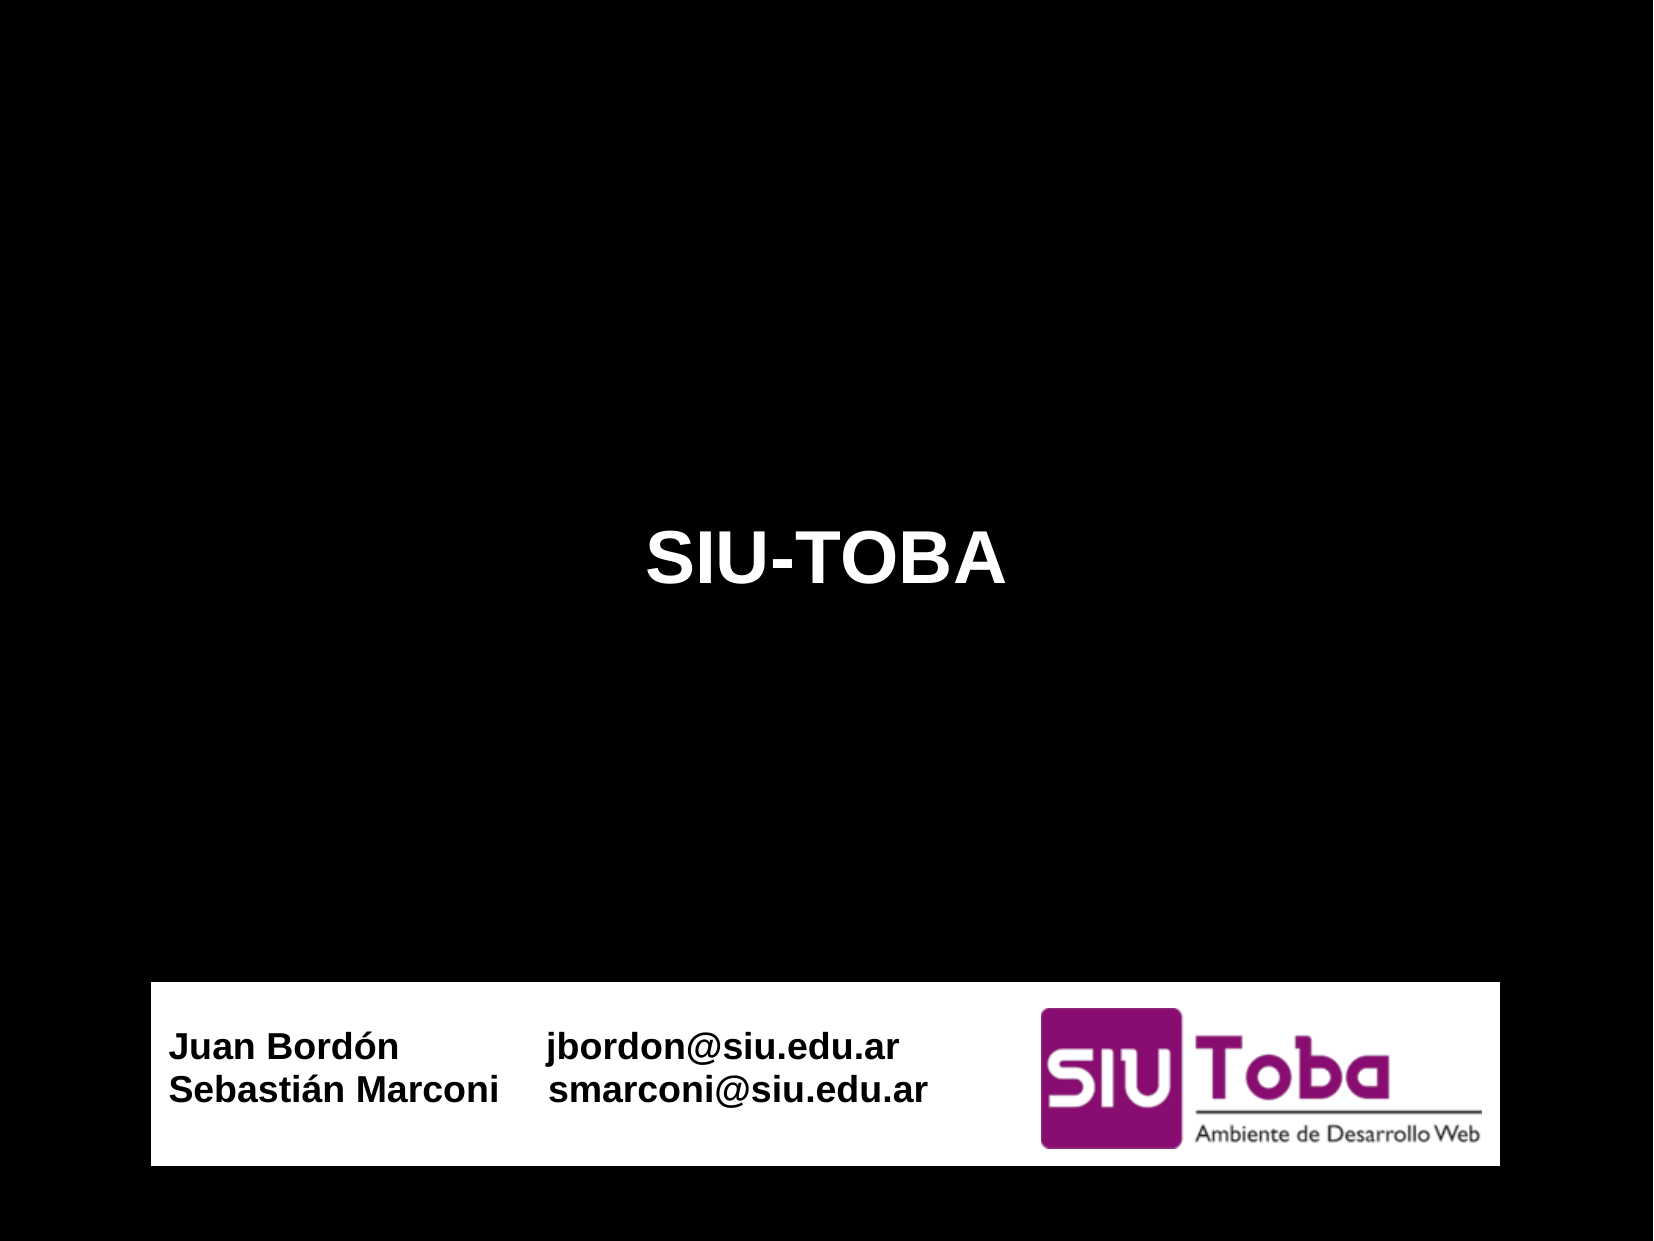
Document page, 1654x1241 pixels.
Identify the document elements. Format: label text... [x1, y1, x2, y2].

text_box Juan Bordón jbordon@siu.edu.ar Sebastián Marconi smarconi@siu.edu.ar [153, 1018, 944, 1160]
picture [1041, 1008, 1482, 1149]
text_box [150, 981, 1501, 1167]
text_box SIU-TOBA [132, 418, 1521, 804]
